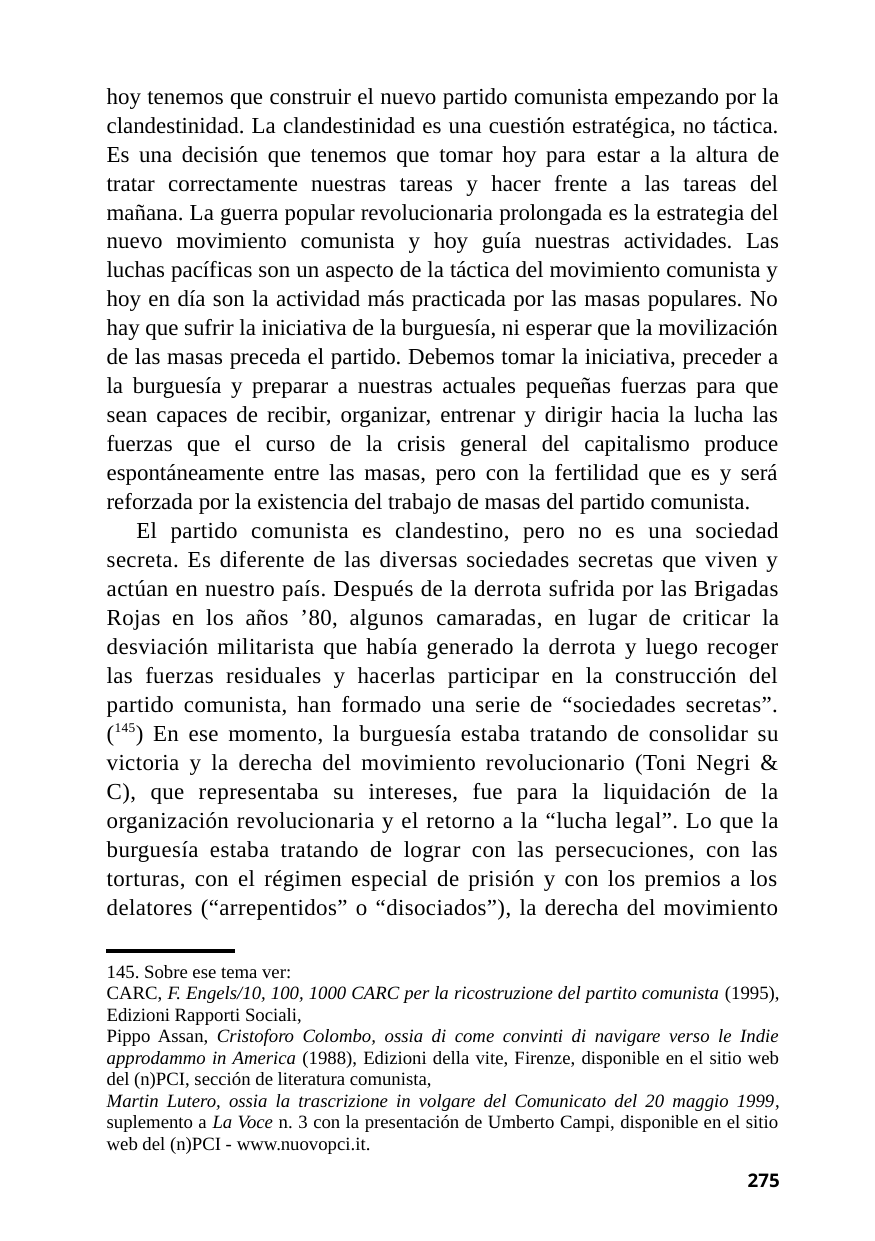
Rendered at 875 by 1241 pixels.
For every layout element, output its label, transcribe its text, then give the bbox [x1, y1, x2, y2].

text Pippo Assan, Cristoforo Colombo, ossia di come convinti di navigare verso le Indie approdammo in America (1988), Edizioni della vite, Firenze, disponible en el sitio web del (n)PCI, sección de literatura comunista, [106, 1025, 779, 1090]
text El partido comunista es clandestino, pero no es una sociedad secreta. Es diferente de las diversas sociedades secretas que viven y actúan en nuestro país. Después de la derrota sufrida por las Brigadas Rojas en los años ’80, algunos camaradas, en lugar de criticar la desviación militarista que había generado la derrota y luego recoger las fuerzas residuales y hacerlas participar en la construcción del partido comunista, han formado una serie de “sociedades secretas”. () En ese momento, la burguesía estaba tratando de consolidar su victoria y la derecha del movimiento revolucionario (Toni Negri & C), que representaba su intereses, fue para la liquidación de la organización revolucionaria y el retorno a la “lucha legal”. Lo que la burguesía estaba tratando de lograr con las persecuciones, con las torturas, con el régimen especial de prisión y con los premios a los delatores (“arrepentidos” o “disociados”), la derecha del movimiento [106, 517, 779, 920]
text Sobre ese tema ver: [103, 958, 782, 982]
text Martin Lutero, ossia la trascrizione in volgare del Comunicato del 20 maggio 1999, suplemento a La Voce n. 3 con la presentación de Umberto Campi, disponible en el sitio web del (n)PCI - www.nuovopci.it. [103, 1090, 782, 1157]
text CARC, F. Engels/10, 100, 1000 CARC per la ricostruzione del partito comunista (1995), Edizioni Rapporti Sociali, [106, 982, 779, 1025]
text hoy tenemos que construir el nuevo partido comunista empezando por la clandestinidad. La clandestinidad es una cuestión estratégica, no táctica. Es una decisión que tenemos que tomar hoy para estar a la altura de tratar correctamente nuestras tareas y hacer frente a las tareas del mañana. La guerra popular revolucionaria prolongada es la estrategia del nuevo movimiento comunista y hoy guía nuestras actividades. Las luchas pacíficas son un aspecto de la táctica del movimiento comunista y hoy en día son la actividad más practicada por las masas populares. No hay que sufrir la iniciativa de la burguesía, ni esperar que la movilización de las masas preceda el partido. Debemos tomar la iniciativa, preceder a la burguesía y preparar a nuestras actuales pequeñas fuerzas para que sean capaces de recibir, organizar, entrenar y dirigir hacia la lucha las fuerzas que el curso de la crisis general del capitalismo produce espontáneamente entre las masas, pero con la fertilidad que es y será reforzada por la existencia del trabajo de masas del partido comunista. [106, 83, 779, 514]
